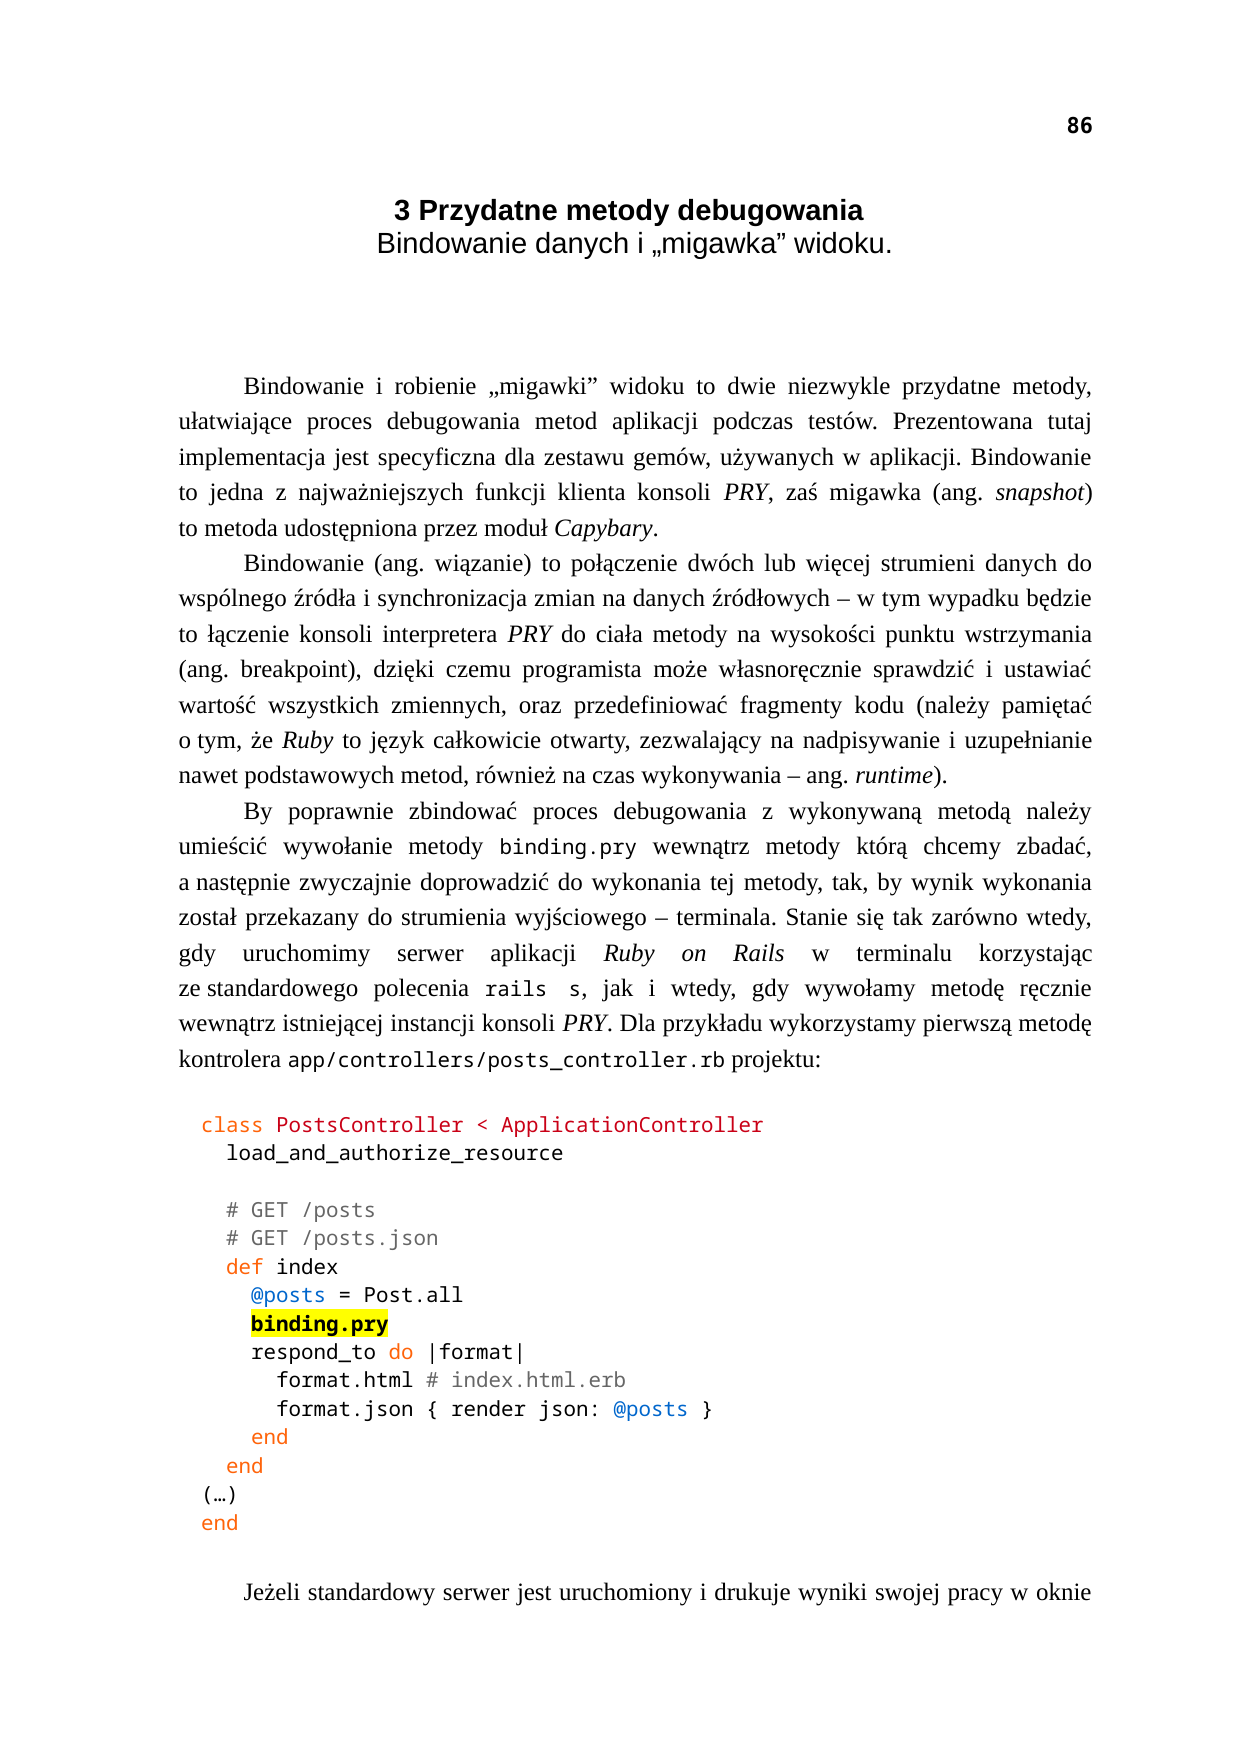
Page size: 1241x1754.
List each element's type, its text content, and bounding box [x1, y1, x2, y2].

text Bindowanie i robienie „migawki” widoku to dwie niezwykle przydatne metody, ułatwiające proces debugowania metod aplikacji podczas testów. Prezentowana tutaj implementacja jest specyficzna dla zestawu gemów, używanych w aplikacji. Bindowanie to jedna z najważniejszych funkcji klienta konsoli PRY, zaś migawka (ang. snapshot) to metoda udostępniona przez moduł Capybary. [178, 366, 1093, 543]
text (…) [189, 1479, 1093, 1508]
text # GET /posts [189, 1195, 1093, 1223]
list Przydatne metody debugowania [177, 193, 1093, 226]
text Bindowanie (ang. wiązanie) to połączenie dwóch lub więcej strumieni danych do wspólnego źródła i synchronizacja zmian na danych źródłowych – w tym wypadku będzie to łączenie konsoli interpretera PRY do ciała metody na wysokości punktu wstrzymania (ang. breakpoint), dzięki czemu programista może własnoręcznie sprawdzić i ustawiać wartość wszystkich zmiennych, oraz przedefiniować fragmenty kodu (należy pamiętać o tym, że Ruby to język całkowicie otwarty, zezwalający na nadpisywanie i uzupełnianie nawet podstawowych metod, również na czas wykonywania – ang. runtime). [178, 543, 1093, 791]
text def index [189, 1252, 1093, 1280]
text @posts = Post.all [189, 1280, 1093, 1309]
text Jeżeli standardowy serwer jest uruchomiony i drukuje wyniki swojej pracy w oknie [178, 1572, 1093, 1607]
text By poprawnie zbindować proces debugowania z wykonywaną metodą należy umieścić wywołanie metody binding.pry wewnątrz metody którą chcemy zbadać, a następnie zwyczajnie doprowadzić do wykonania tej metody, tak, by wynik wykonania został przekazany do strumienia wyjściowego – terminala. Stanie się tak zarówno wtedy, gdy uruchomimy serwer aplikacji Ruby on Rails w terminalu korzystając ze standardowego polecenia rails s, jak i wtedy, gdy wywołamy metodę ręcznie wewnątrz istniejącej instancji konsoli PRY. Dla przykładu wykorzystamy pierwszą metodę kontrolera app/controllers/posts_controller.rb projektu: [178, 791, 1093, 1074]
text class PostsController < ApplicationController [189, 1110, 1093, 1138]
text binding.pry [189, 1309, 1093, 1337]
text format.json { render json: @posts } [189, 1394, 1093, 1422]
text Bindowanie danych i „migawka” widoku. [177, 226, 1093, 260]
text # GET /posts.json [189, 1223, 1093, 1252]
text end [189, 1451, 1093, 1479]
text respond_to do |format| [189, 1337, 1093, 1366]
text end [189, 1508, 1093, 1536]
text load_and_authorize_resource [189, 1138, 1093, 1167]
text end [189, 1422, 1093, 1451]
text format.html # index.html.erb [189, 1366, 1093, 1394]
